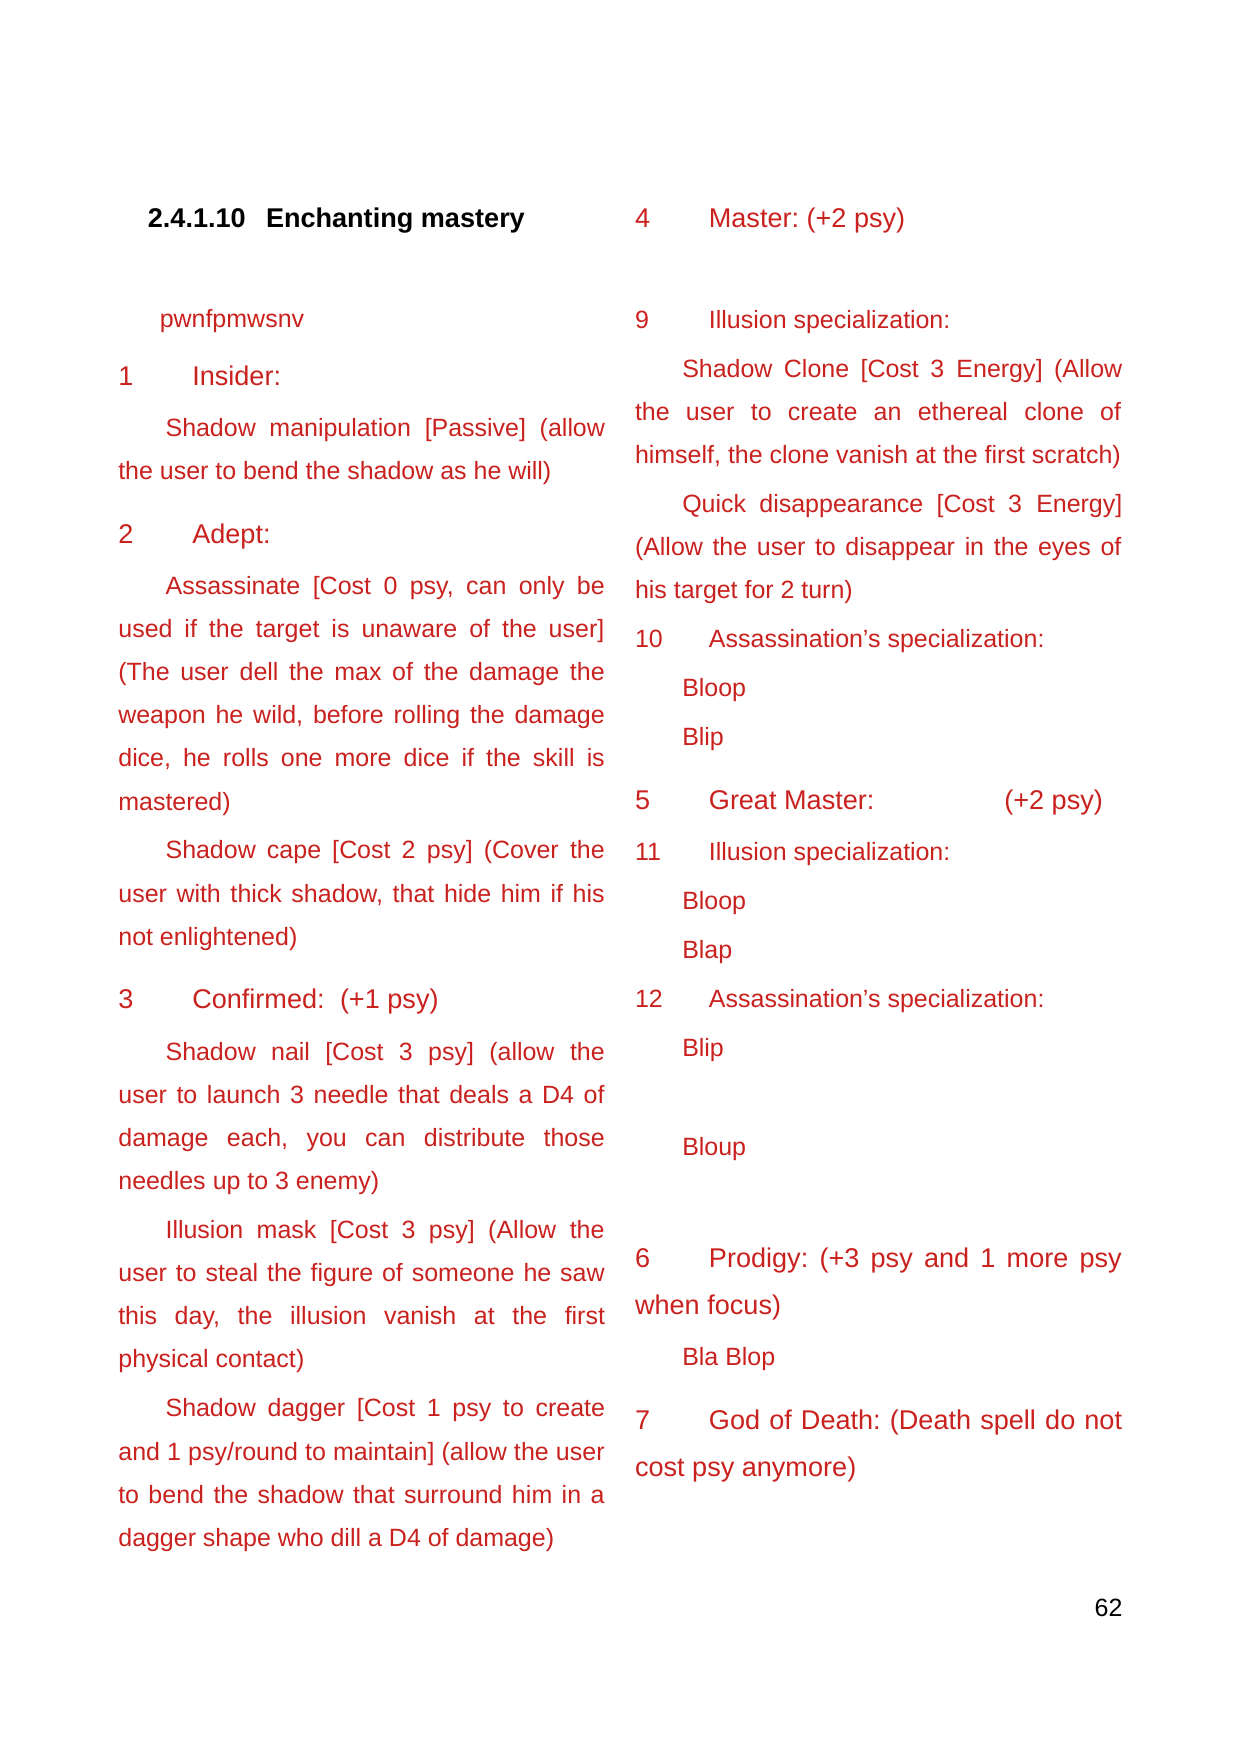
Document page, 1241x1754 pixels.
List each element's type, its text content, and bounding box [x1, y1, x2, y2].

text Quick disappearance [Cost 3 Energy] (Allow the user to disappear in the eyes of his target for 2 turn) [635, 489, 1122, 604]
subtitle Prodigy: (+3 psy and 1 more psy when focus) [635, 1242, 1122, 1320]
text Bla Blop [635, 1342, 1122, 1371]
text Shadow nail [Cost 3 psy] (allow the user to launch 3 needle that deals a D4 of damage each, you can distribute those needles up to 3 enemy) [118, 1036, 605, 1194]
text Illusion mask [Cost 3 psy] (Allow the user to steal the figure of someone he saw this day, the illusion vanish at the first physical contact) [118, 1215, 605, 1373]
text Shadow cape [Cost 2 psy] (Cover the user with thick shadow, that hide him if his not enlightened) [118, 836, 605, 951]
subtitle Master: (+2 psy) [635, 202, 1122, 234]
text Shadow Clone [Cost 3 Energy] (Allow the user to create an ethereal clone of himself, the clone vanish at the first scratch) [635, 354, 1122, 469]
text Shadow dagger [Cost 1 psy to create and 1 psy/round to maintain] (allow the user to bend the shadow that surround him in a dagger shape who dill a D4 of damage) [118, 1393, 605, 1551]
text Bloop [635, 886, 1122, 915]
text pwnfpmwsnv [118, 304, 605, 333]
subtitle Confirmed: (+1 psy) [118, 983, 605, 1014]
list Illusion specialization: [635, 304, 1122, 333]
text Blip [635, 1033, 1122, 1062]
list Assassination’s specialization: [635, 984, 1122, 1013]
text Assassinate [Cost 0 psy, can only be used if the target is unaware of the user] (The user dell the max of the damage the weapon he wild, before rolling the damage dice, he rolls one more dice if the skill is mastered) [118, 571, 605, 815]
text Shadow manipulation [Passive] (allow the user to bend the shadow as he will) [118, 413, 605, 485]
text Blap [635, 935, 1122, 964]
subtitle Adept: [118, 518, 605, 549]
subtitle Enchanting mastery [118, 202, 605, 234]
subtitle Great Master: (+2 psy) [635, 784, 1122, 815]
subtitle Insider: [118, 360, 605, 391]
text Bloup [635, 1131, 1122, 1160]
list Assassination’s specialization: [635, 624, 1122, 653]
subtitle God of Death: (Death spell do not cost psy anymore) [635, 1404, 1122, 1482]
text Bloop [635, 673, 1122, 702]
text Blip [635, 722, 1122, 751]
list Illusion specialization: [635, 837, 1122, 866]
